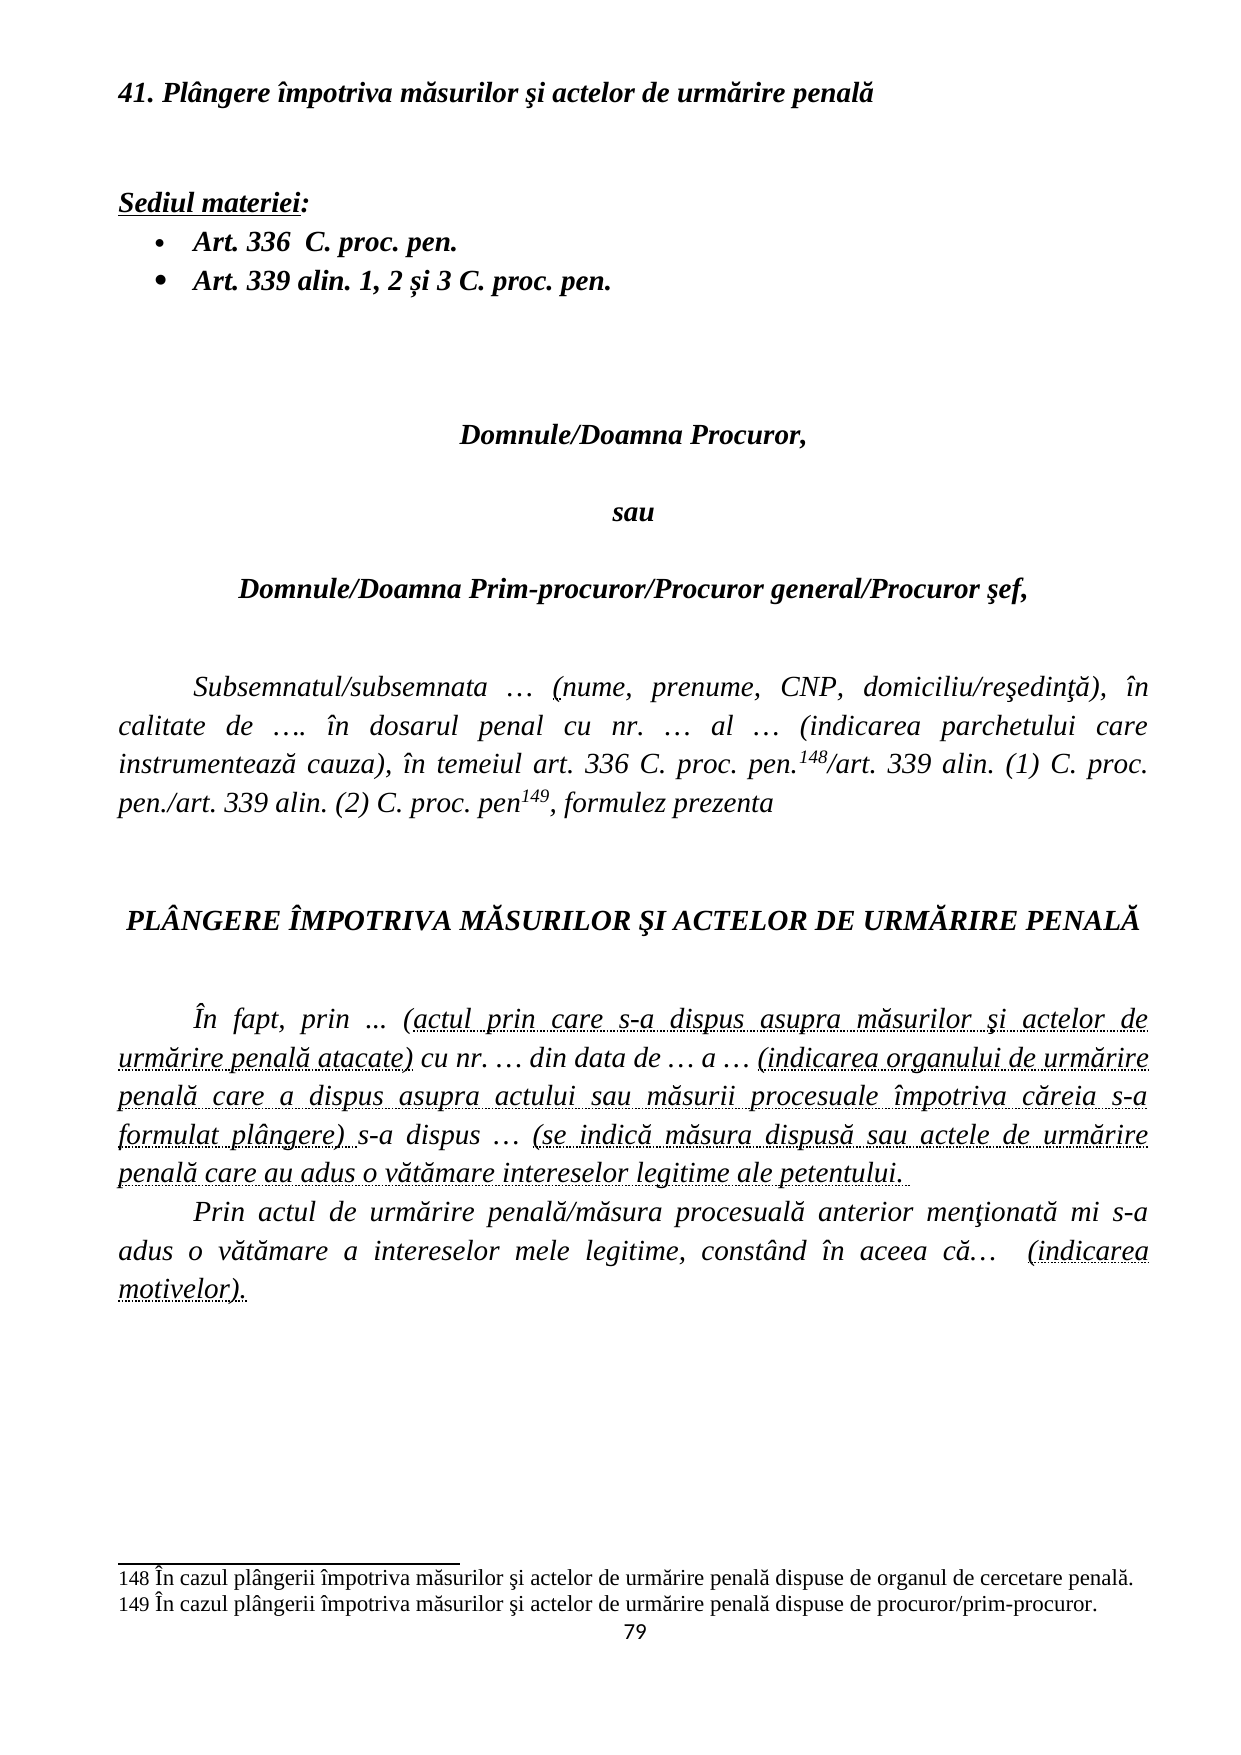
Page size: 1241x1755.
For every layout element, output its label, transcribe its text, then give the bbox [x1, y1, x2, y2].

text Sediul materiei: [118, 186, 1152, 219]
text Prin actul de urmărire penală/măsura procesuală anterior menţionată mi s-a adus o vătămare a intereselor mele legitime, constând în aceea că… (indicarea motivelor). [118, 1194, 1152, 1305]
text sau [118, 494, 1152, 528]
text Domnule/Doamna Procuror, [118, 417, 1152, 451]
list Art. 339 alin. 1, 2 și 3 C. proc. pen. [156, 263, 1152, 296]
subtitle 41. Plângere împotriva măsurilor şi actelor de urmărire penală [118, 75, 1152, 108]
text În cazul plângerii împotriva măsurilor şi actelor de urmărire penală dispuse de procuror/prim-procuror. [118, 1591, 1152, 1617]
text În fapt, prin ... (actul prin care s-a dispus asupra măsurilor şi actelor de urmărire penală atacate) cu nr. … din data de … a … (indicarea organului de urmărire penală care a dispus asupra actului sau măsurii procesuale împotriva căreia s-a formulat plângere) s-a dispus … (se indică măsura dispusă sau actele de urmărire penală care au adus o vătămare intereselor legitime ale petentului. [118, 1001, 1152, 1189]
text PLÂNGERE ÎMPOTRIVA MĂSURILOR ŞI ACTELOR DE URMĂRIRE PENALĂ [118, 903, 1152, 937]
text Subsemnatul/subsemnata … (nume, prenume, CNP, domiciliu/reşedinţă), în calitate de …. în dosarul penal cu nr. … al … (indicarea parchetului care instrumentează cauza), în temeiul art. 336 C. proc. pen./art. 339 alin. (1) C. proc. pen./art. 339 alin. (2) C. proc. pen, formulez prezenta [118, 669, 1152, 818]
text În cazul plângerii împotriva măsurilor şi actelor de urmărire penală dispuse de organul de cercetare penală. [118, 1564, 1152, 1591]
list Art. 336 C. proc. pen. [156, 224, 1152, 258]
text Domnule/Doamna Prim-procuror/Procuror general/Procuror şef, [118, 571, 1152, 605]
